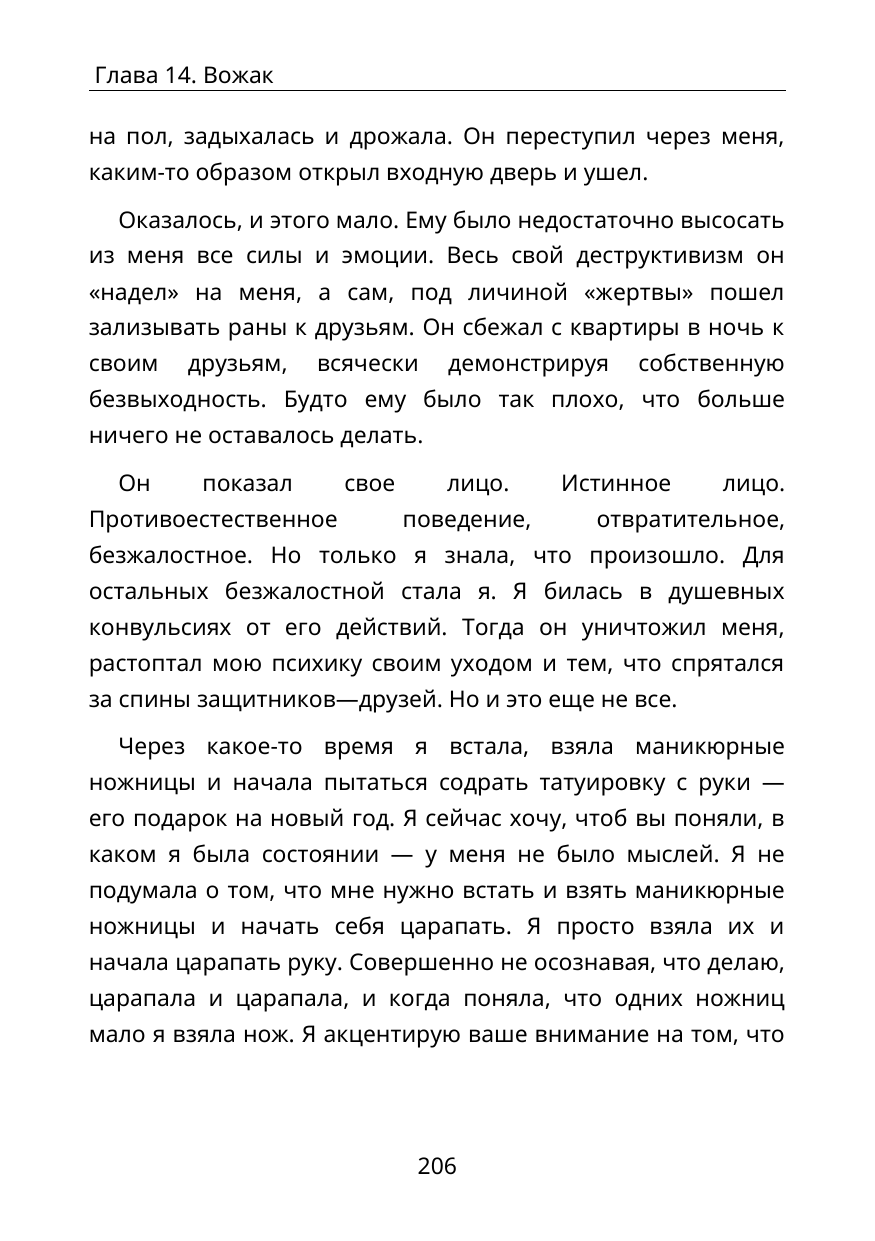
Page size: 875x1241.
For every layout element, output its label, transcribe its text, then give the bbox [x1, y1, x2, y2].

text Через какое-то время я встала, взяла маникюрные ножницы и начала пытаться содрать татуировку с руки — его подарок на новый год. Я сейчас хочу, чтоб вы поняли, в каком я была состоянии — у меня не было мыслей. Я не подумала о том, что мне нужно встать и взять маникюрные ножницы и начать себя царапать. Я просто взяла их и начала царапать руку. Совершенно не осознавая, что делаю, царапала и царапала, и когда поняла, что одних ножниц мало я взяла нож. Я акцентирую ваше внимание на том, что [88, 730, 786, 1049]
text Оказалось, и этого мало. Ему было недостаточно высосать из меня все силы и эмоции. Весь свой деструктивизм он «надел» на меня, а сам, под личиной «жертвы» пошел зализывать раны к друзьям. Он сбежал с квартиры в ночь к своим друзьям, всячески демонстрируя собственную безвыходность. Будто ему было так плохо, что больше ничего не оставалось делать. [88, 203, 786, 450]
text на пол, задыхалась и дрожала. Он переступил через меня, каким-то образом открыл входную дверь и ушел. [88, 120, 786, 187]
text Он показал свое лицо. Истинное лицо. Противоестественное поведение, отвратительное, безжалостное. Но только я знала, что произошло. Для остальных безжалостной стала я. Я билась в душевных конвульсиях от его действий. Тогда он уничтожил меня, растоптал мою психику своим уходом и тем, что спрятался за спины защитников—друзей. Но и это еще не все. [88, 467, 786, 714]
